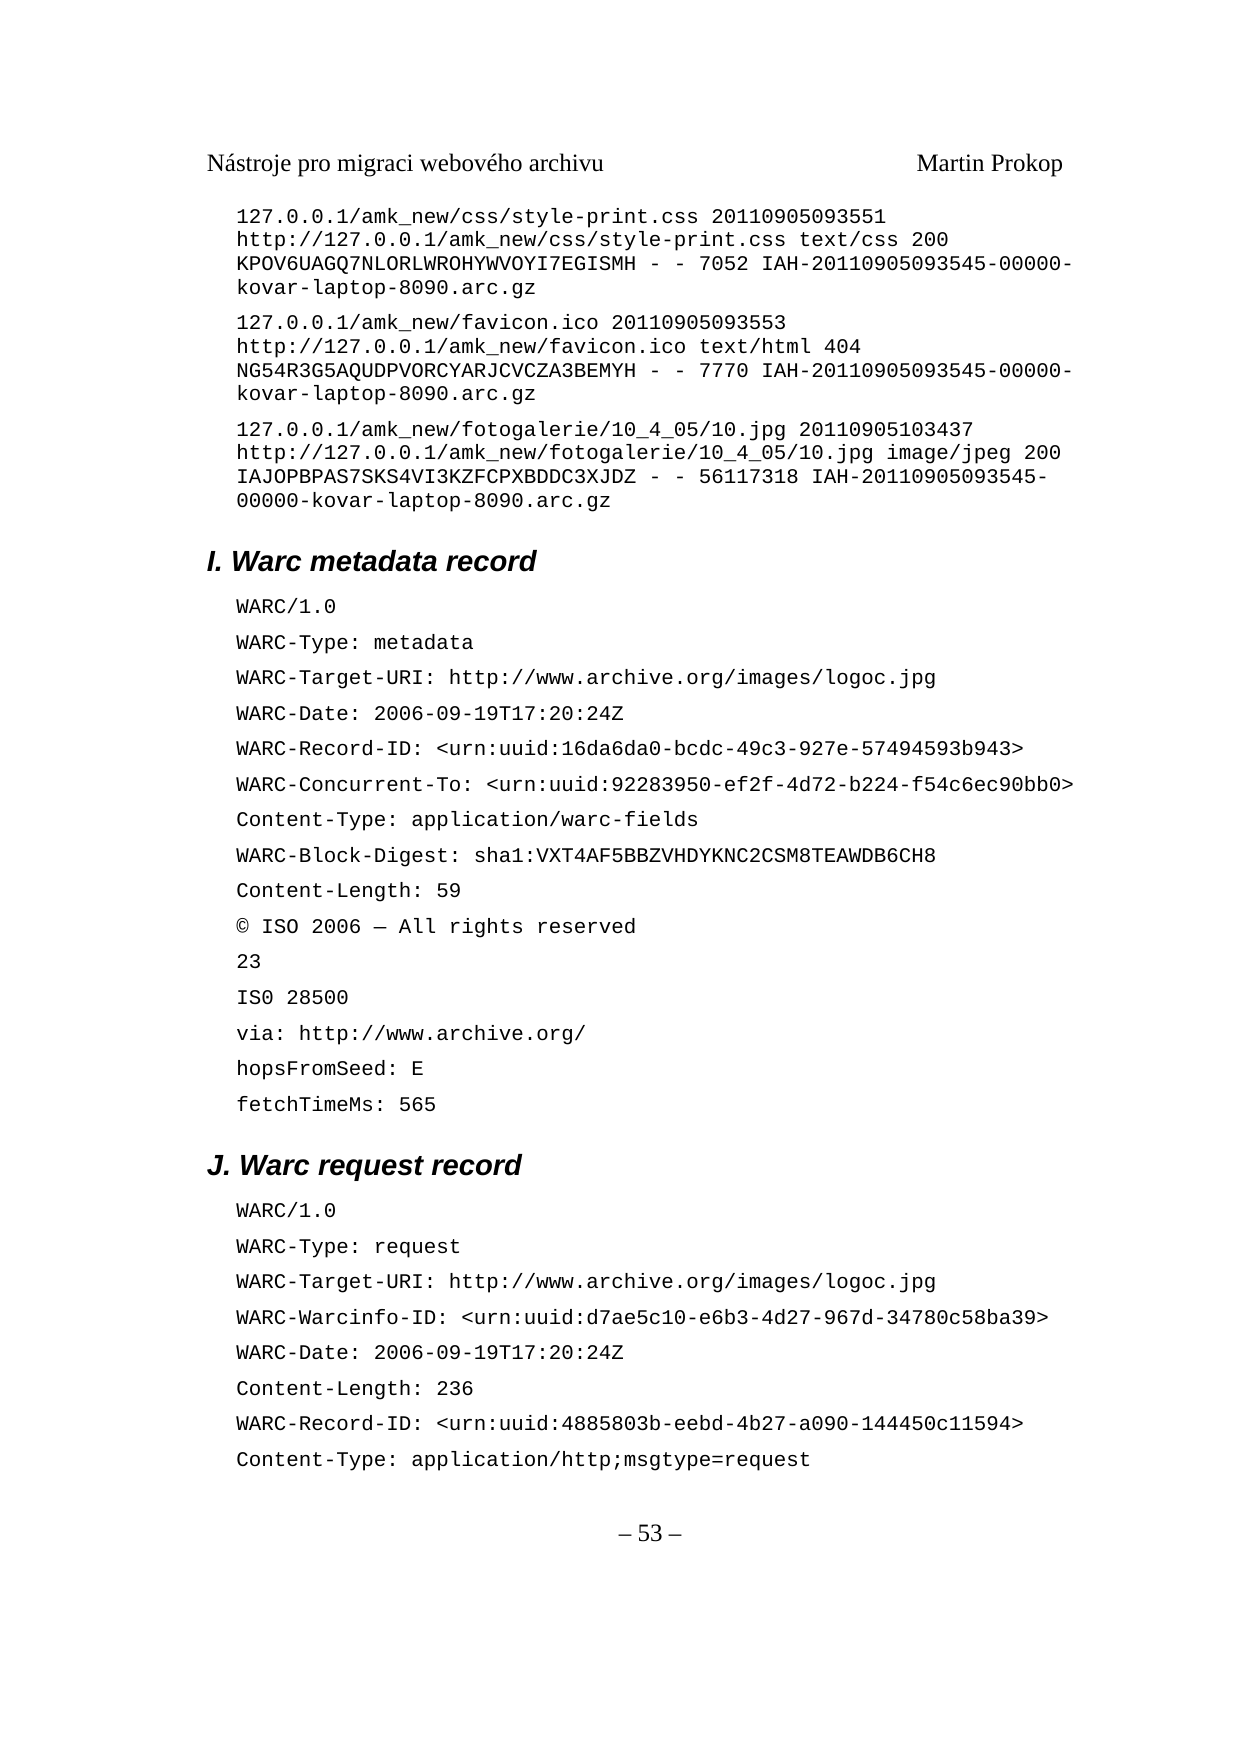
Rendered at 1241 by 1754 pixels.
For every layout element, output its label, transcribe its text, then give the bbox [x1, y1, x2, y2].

text 127.0.0.1/amk_new/fotogalerie/10_4_05/10.jpg 20110905103437 http://127.0.0.1/amk_new/fotogalerie/10_4_05/10.jpg image/jpeg 200 IAJOPBPAS7SKS4VI3KZFCPXBDDC3XJDZ - - 56117318 IAH-20110905093545-00000-kovar-laptop-8090.arc.gz [236, 419, 1093, 513]
text Content-Length: 236 [236, 1378, 1093, 1401]
subtitle I. Warc metadata record [207, 544, 1093, 578]
text © ISO 2006 — All rights reserved [236, 916, 1093, 939]
text WARC-Record-ID: <urn:uuid:16da6da0-bcdc-49c3-927e-57494593b943> [236, 738, 1093, 762]
text WARC-Type: metadata [236, 632, 1093, 655]
text 23 [236, 951, 1093, 975]
text WARC-Type: request [236, 1236, 1093, 1259]
text via: http://www.archive.org/ [236, 1022, 1093, 1046]
text WARC-Target-URI: http://www.archive.org/images/logoc.jpg [236, 667, 1093, 691]
text WARC-Block-Digest: sha1:VXT4AF5BBZVHDYKNC2CSM8TEAWDB6CH8 [236, 845, 1093, 868]
text IS0 28500 [236, 987, 1093, 1011]
text WARC-Date: 2006-09-19T17:20:24Z [236, 703, 1093, 726]
text 127.0.0.1/amk_new/css/style-print.css 20110905093551 http://127.0.0.1/amk_new/css/style-print.css text/css 200 KPOV6UAGQ7NLORLWROHYWVOYI7EGISMH - - 7052 IAH-20110905093545-00000-kovar-laptop-8090.arc.gz [236, 206, 1093, 300]
text Content-Length: 59 [236, 880, 1093, 904]
text WARC-Warcinfo-ID: <urn:uuid:d7ae5c10-e6b3-4d27-967d-34780c58ba39> [236, 1307, 1093, 1330]
text Content-Type: application/warc-fields [236, 809, 1093, 833]
text WARC/1.0 [236, 1200, 1093, 1224]
text WARC/1.0 [236, 596, 1093, 620]
text WARC-Record-ID: <urn:uuid:4885803b-eebd-4b27-a090-144450c11594> [236, 1413, 1093, 1437]
text WARC-Concurrent-To: <urn:uuid:92283950-ef2f-4d72-b224-f54c6ec90bb0> [236, 774, 1093, 797]
text fetchTimeMs: 565 [236, 1093, 1093, 1117]
subtitle J. Warc request record [207, 1148, 1093, 1182]
text WARC-Date: 2006-09-19T17:20:24Z [236, 1342, 1093, 1366]
text WARC-Target-URI: http://www.archive.org/images/logoc.jpg [236, 1271, 1093, 1295]
text hopsFromSeed: E [236, 1058, 1093, 1082]
text Content-Type: application/http;msgtype=request [236, 1449, 1093, 1472]
text 127.0.0.1/amk_new/favicon.ico 20110905093553 http://127.0.0.1/amk_new/favicon.ico text/html 404 NG54R3G5AQUDPVORCYARJCVCZA3BEMYH - - 7770 IAH-20110905093545-00000-kovar-laptop-8090.arc.gz [236, 312, 1093, 407]
